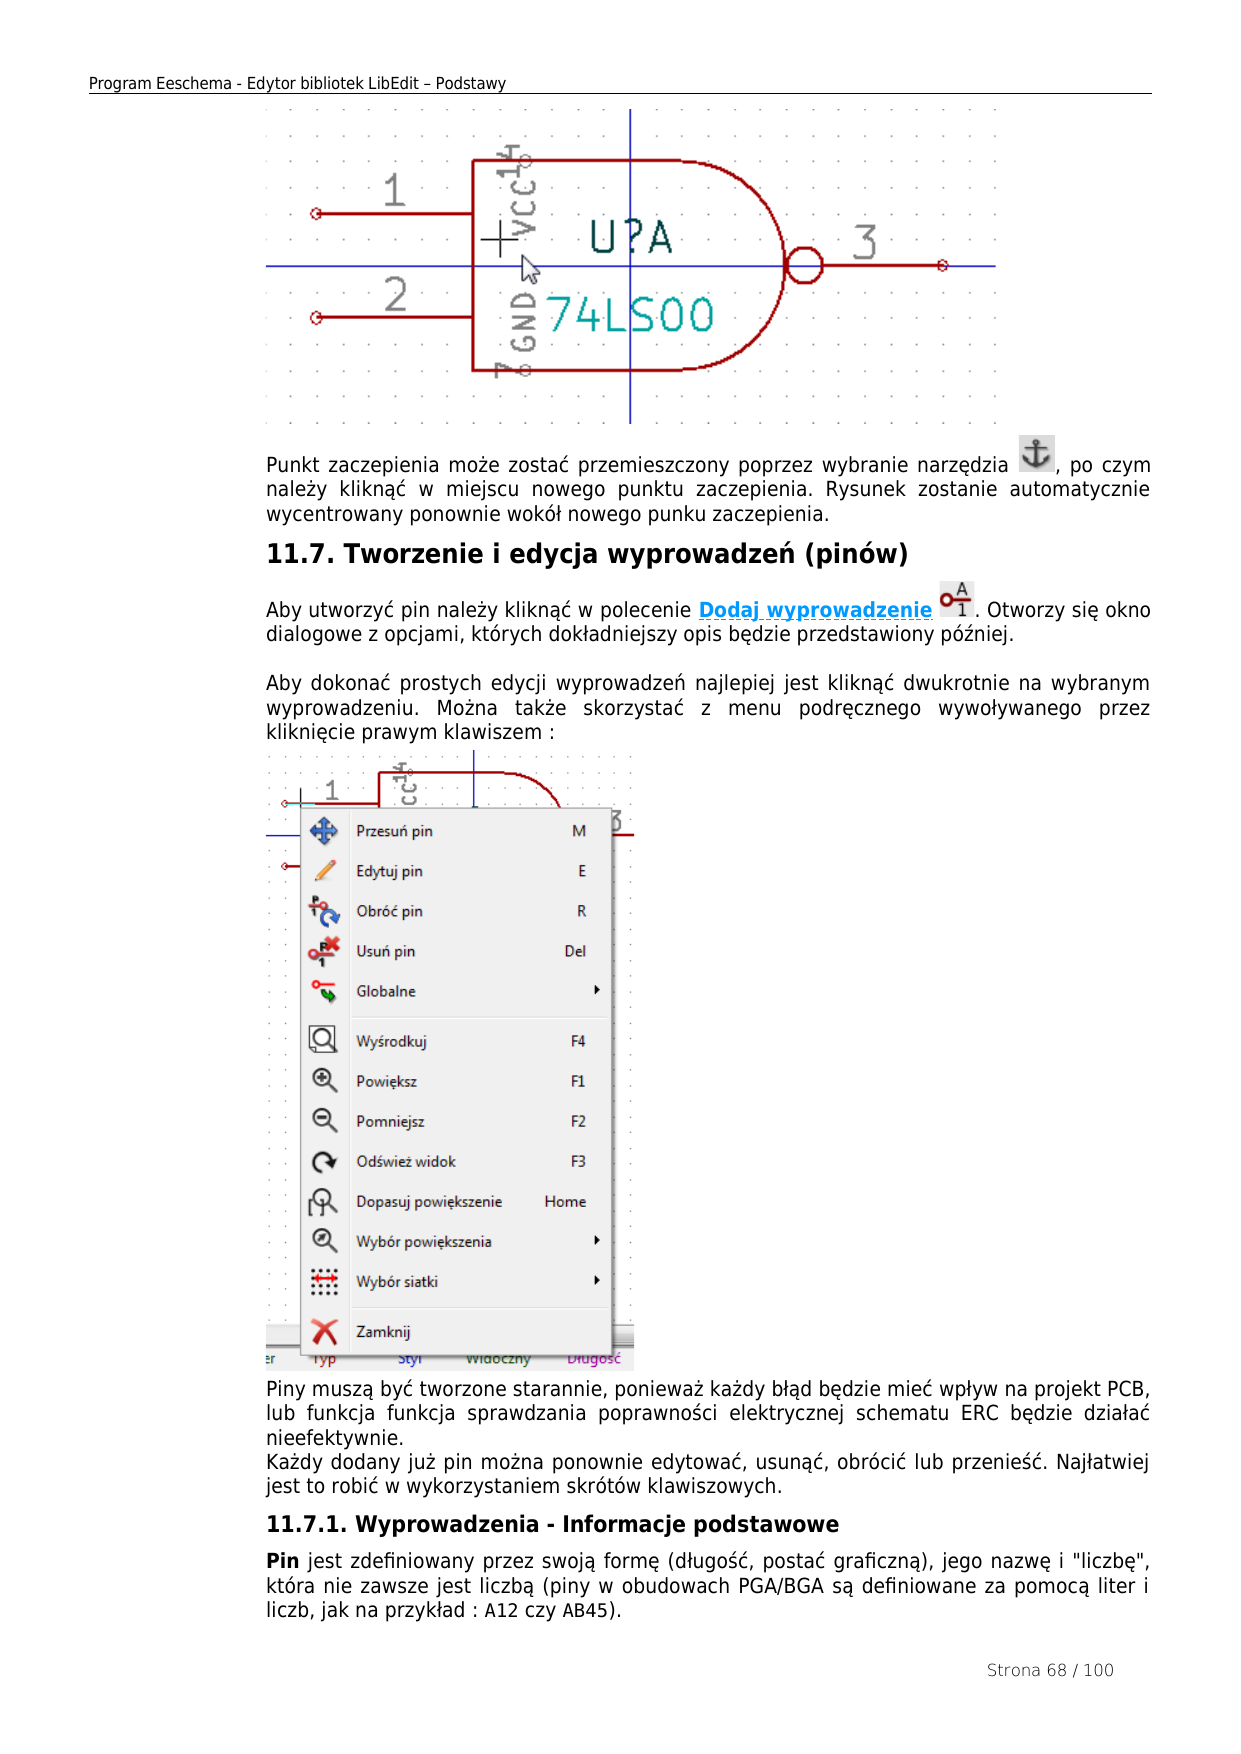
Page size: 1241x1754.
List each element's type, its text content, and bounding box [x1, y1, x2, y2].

text Punkt zaczepienia może zostać przemieszczony poprzez wybranie narzędzia , po czym należy kliknąć w miejscu nowego punktu zaczepienia. Rysunek zostanie automatycznie wycentrowany ponownie wokół nowego punku zaczepienia. [266, 429, 1152, 526]
text Każdy dodany już pin można ponownie edytować, usunąć, obrócić lub przenieść. Najłatwiej jest to robić w wykorzystaniem skrótów klawiszowych. [266, 1450, 1152, 1499]
text Aby dokonać prostych edycji wyprowadzeń najlepiej jest kliknąć dwukrotnie na wybranym wyprowadzeniu. Można także skorzystać z menu podręcznego wywoływanego przez kliknięcie prawym klawiszem : [266, 671, 1152, 744]
subtitle Tworzenie i edycja wyprowadzeń (pinów) [266, 538, 1152, 569]
picture [265, 750, 635, 1371]
subtitle Wyprowadzenia - Informacje podstawowe [266, 1511, 1152, 1538]
text Aby utworzyć pin należy kliknąć w polecenie Dodaj wyprowadzenie . Otworzy się okno dialogowe z opcjami, których dokładniejszy opis będzie przedstawiony później. [266, 575, 1152, 647]
picture [265, 109, 996, 424]
text Piny muszą być tworzone starannie, ponieważ każdy błąd będzie mieć wpływ na projekt PCB, lub funkcja funkcja sprawdzania poprawności elektrycznej schematu ERC będzie działać nieefektywnie. [266, 1376, 1152, 1450]
text Pin jest zdefiniowany przez swoją formę (długość, postać graficzną), jego nazwę i "liczbę", która nie zawsze jest liczbą (piny w obudowach PGA/BGA są definiowane za pomocą liter i liczb, jak na przykład : A12 czy AB45). [266, 1549, 1152, 1623]
